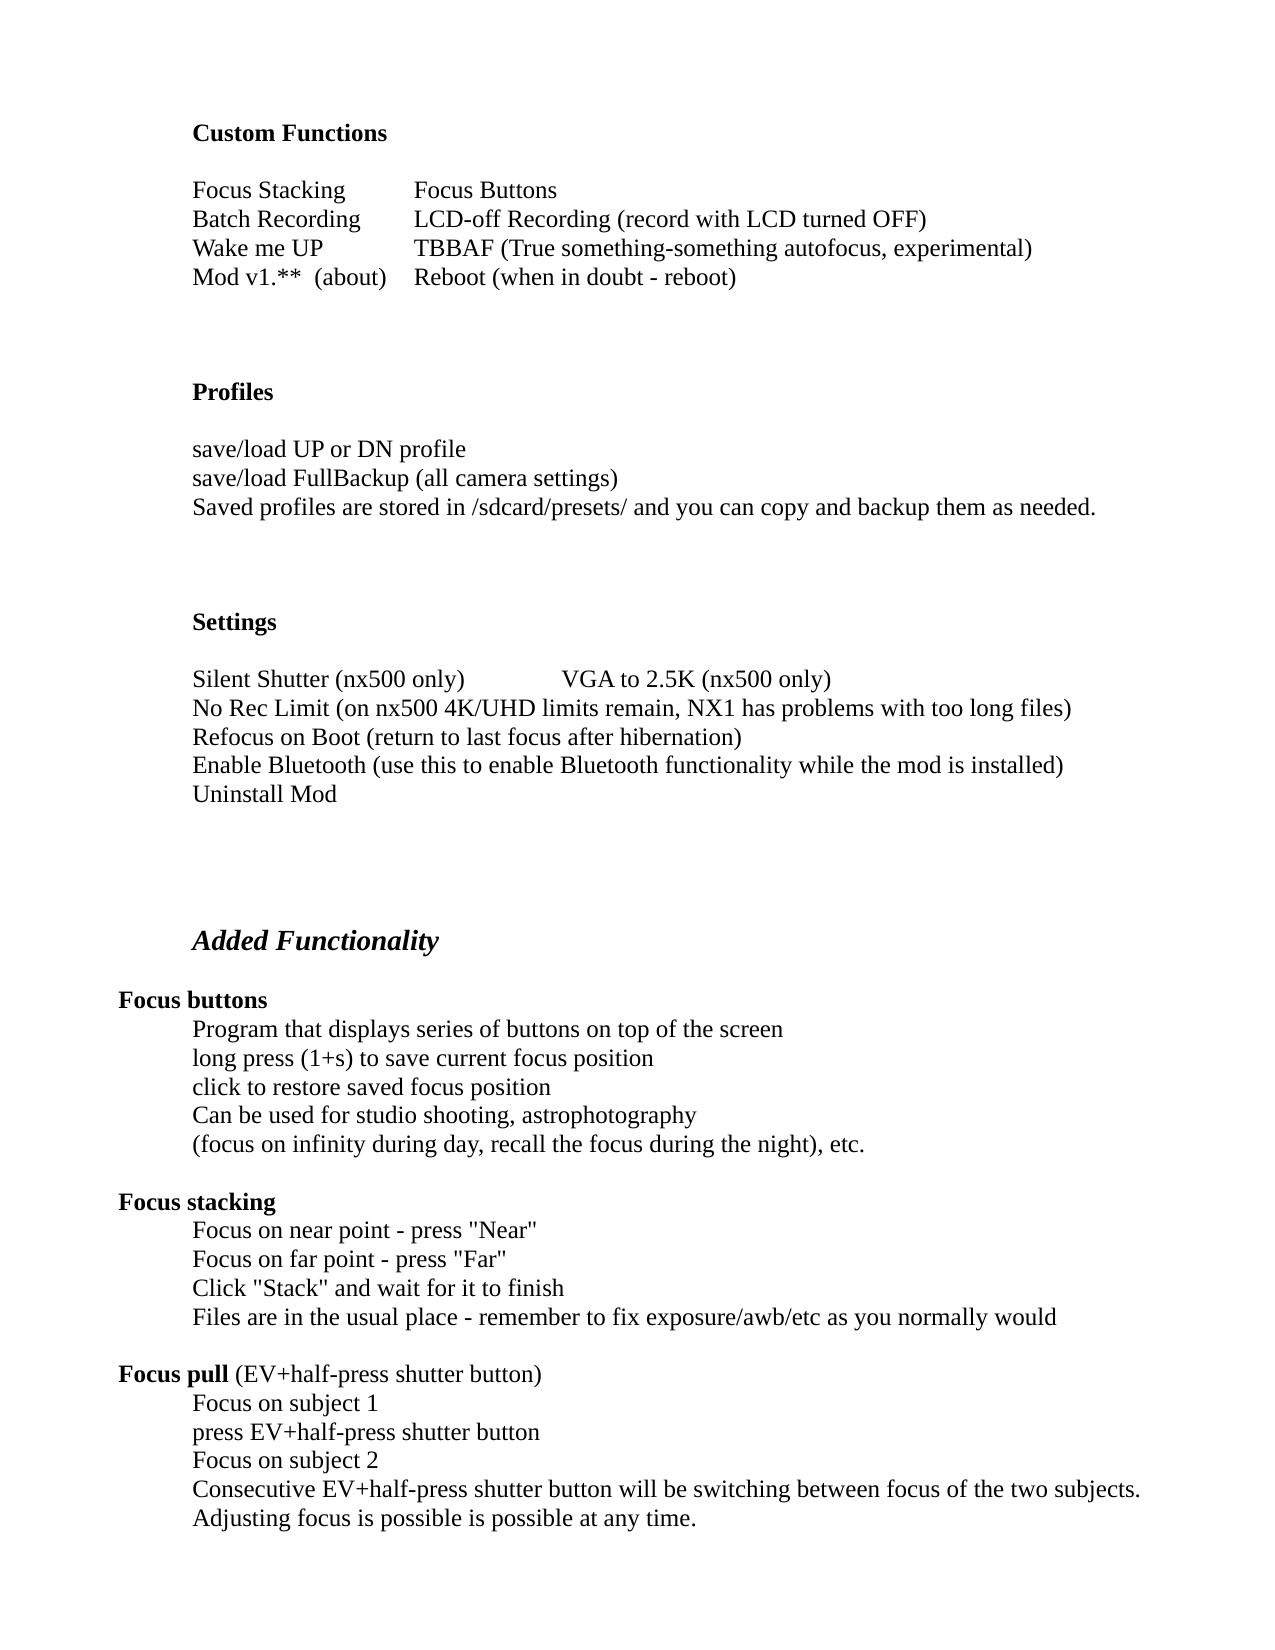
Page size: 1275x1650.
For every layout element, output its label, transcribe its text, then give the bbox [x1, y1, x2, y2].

text press EV+half-press shutter button [118, 1417, 1157, 1445]
text Focus on far point - press "Far" [118, 1244, 1157, 1273]
text Consecutive EV+half-press shutter button will be switching between focus of the two subjects. [118, 1474, 1157, 1503]
text (focus on infinity during day, recall the focus during the night), etc. [118, 1129, 1157, 1158]
text Focus on subject 1 [118, 1388, 1157, 1417]
text Refocus on Boot (return to last focus after hibernation) [118, 722, 1157, 751]
text Adjusting focus is possible is possible at any time. [118, 1503, 1157, 1532]
text Focus pull (EV+half-press shutter button) [118, 1359, 1157, 1388]
text Focus Stacking Focus Buttons [118, 176, 1157, 204]
text Enable Bluetooth (use this to enable Bluetooth functionality while the mod is installed) [118, 751, 1157, 779]
text save/load UP or DN profile [118, 434, 1157, 463]
text Focus on near point - press "Near" [118, 1215, 1157, 1244]
text Focus buttons [118, 985, 1157, 1014]
text No Rec Limit (on nx500 4K/UHD limits remain, NX1 has problems with too long files) [118, 693, 1157, 722]
text Click "Stack" and wait for it to finish [118, 1273, 1157, 1302]
text long press (1+s) to save current focus position [118, 1043, 1157, 1072]
text Added Functionality [118, 923, 1157, 957]
text Batch Recording LCD-off Recording (record with LCD turned OFF) [118, 204, 1157, 233]
text Files are in the usual place - remember to fix exposure/awb/etc as you normally would [118, 1302, 1157, 1330]
text Settings [118, 607, 1157, 636]
text Custom Functions [118, 118, 1157, 147]
text Profiles [118, 377, 1157, 406]
text Saved profiles are stored in /sdcard/presets/ and you can copy and backup them as needed. [118, 492, 1157, 521]
text Uninstall Mod [118, 779, 1157, 808]
text Wake me UP TBBAF (True something-something autofocus, experimental) Mod v1.** (about) Reboot (when in doubt - reboot) [118, 233, 1157, 291]
text Silent Shutter (nx500 only) VGA to 2.5K (nx500 only) [118, 664, 1157, 693]
text Program that displays series of buttons on top of the screen [118, 1014, 1157, 1043]
text Can be used for studio shooting, astrophotography [118, 1100, 1157, 1129]
text Focus on subject 2 [118, 1445, 1157, 1474]
text click to restore saved focus position [118, 1072, 1157, 1100]
text save/load FullBackup (all camera settings) [118, 463, 1157, 492]
text Focus stacking [118, 1187, 1157, 1215]
